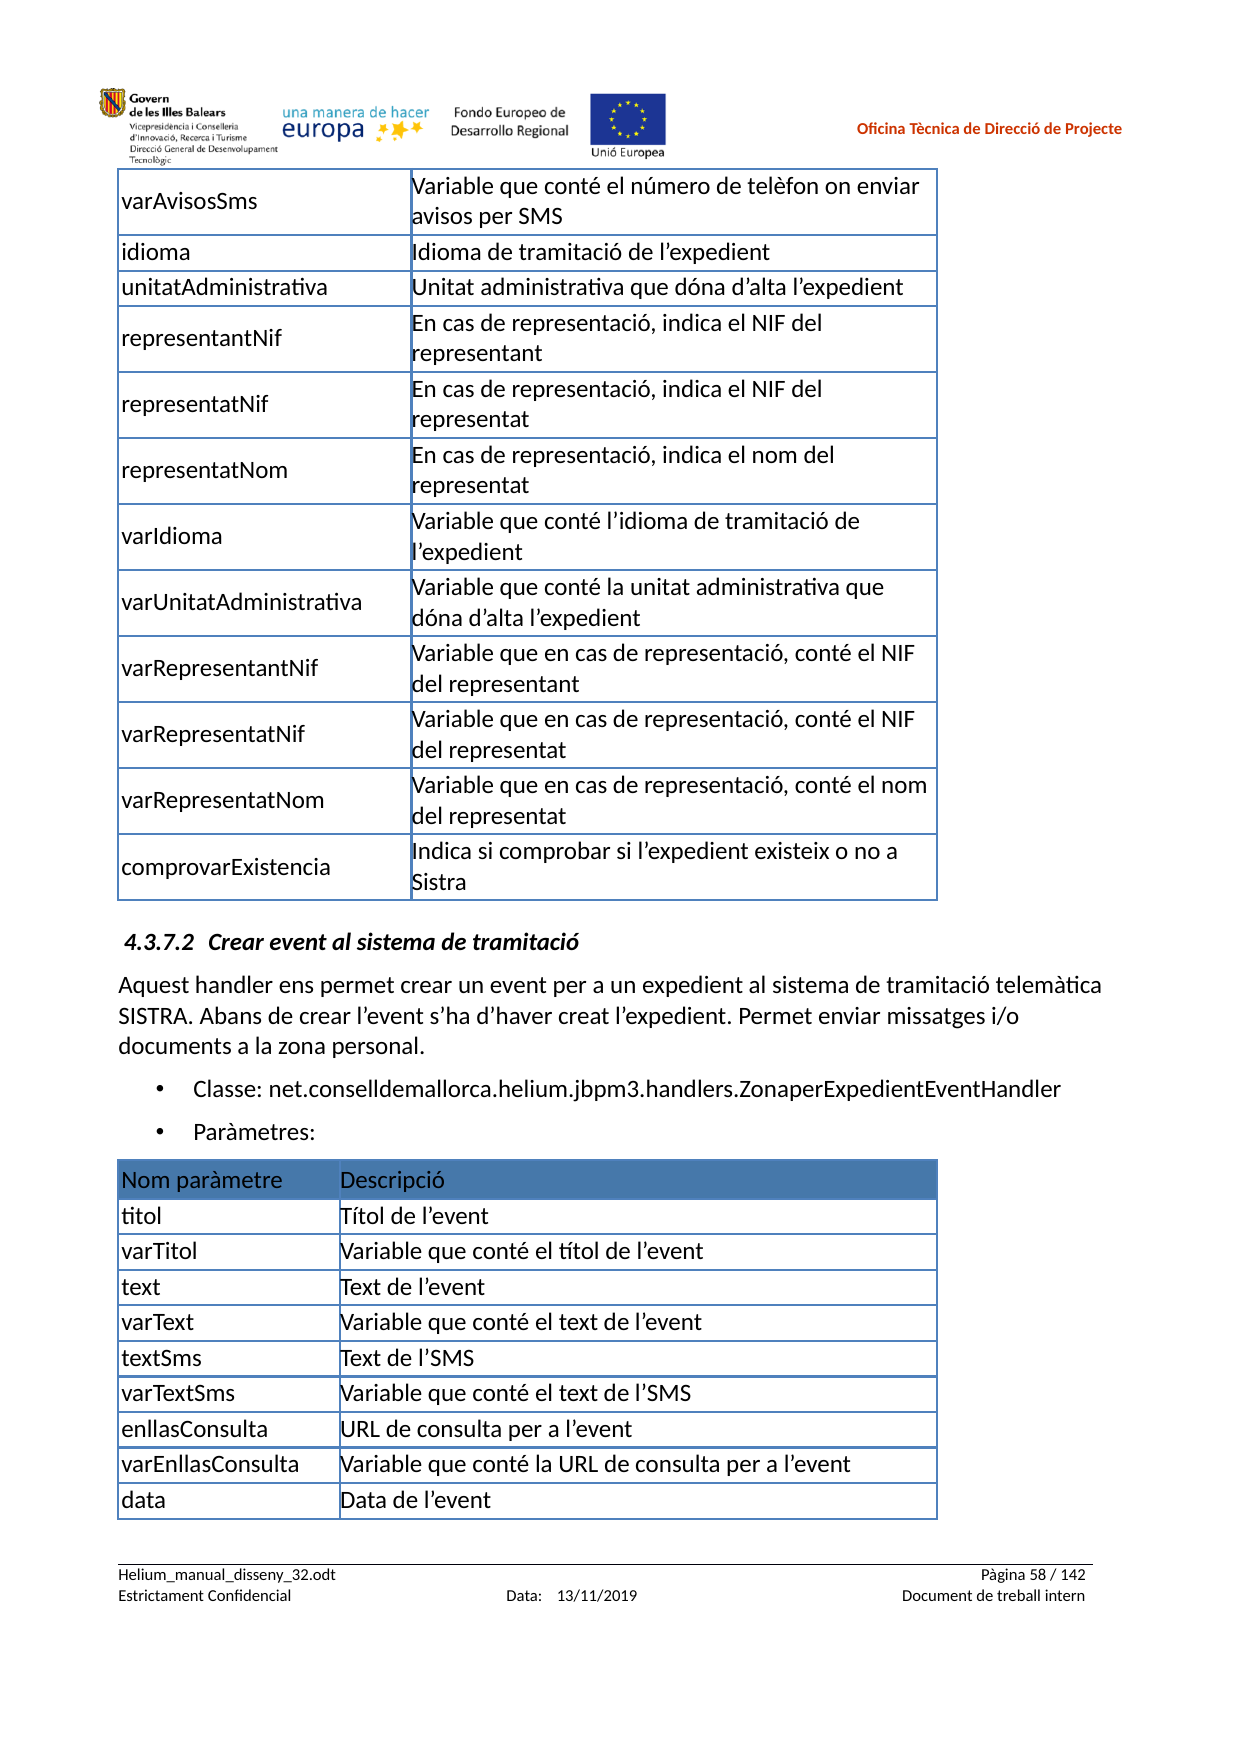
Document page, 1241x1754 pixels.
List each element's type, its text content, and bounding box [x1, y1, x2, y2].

table_cell varEnllasConsulta [119, 1449, 339, 1482]
table_cell Variable que en cas de representació, conté el NIF del representant [413, 637, 936, 701]
list Paràmetres: [156, 1116, 1122, 1147]
table_header Nom paràmetre [119, 1161, 339, 1198]
table_cell idioma [119, 236, 410, 269]
table_cell Variable que conté l’idioma de tramitació de l’expedient [413, 505, 936, 569]
table_cell Data de l’event [341, 1484, 936, 1517]
table_cell varRepresentatNom [119, 769, 410, 833]
table_cell varTitol [119, 1235, 339, 1269]
table_cell representatNom [119, 439, 410, 503]
table_cell varText [119, 1306, 339, 1340]
table_cell En cas de representació, indica el NIF del representat [413, 373, 936, 437]
table_cell varIdioma [119, 505, 410, 569]
list Classe: net.conselldemallorca.helium.jbpm3.handlers.ZonaperExpedientEventHandler [156, 1073, 1122, 1104]
table_cell Text de l’SMS [341, 1342, 936, 1375]
table_cell varRepresentantNif [119, 637, 410, 701]
table_cell Variable que conté el text de l’SMS [341, 1378, 936, 1411]
table_cell Variable que conté el títol de l’event [341, 1235, 936, 1269]
table_cell Variable que conté el número de telèfon on enviar avisos per SMS [413, 170, 936, 234]
table_cell Variable que conté la unitat administrativa que dóna d’alta l’expedient [413, 571, 936, 635]
table_cell comprovarExistencia [119, 835, 410, 899]
table_cell Indica si comprobar si l’expedient existeix o no a Sistra [413, 835, 936, 899]
picture [99, 87, 668, 166]
table_cell representatNif [119, 373, 410, 437]
table_cell En cas de representació, indica el nom del representat [413, 439, 936, 503]
table_cell varTextSms [119, 1378, 339, 1411]
table_cell data [119, 1484, 339, 1517]
table_cell Unitat administrativa que dóna d’alta l’expedient [413, 272, 936, 305]
table_cell Variable que conté el text de l’event [341, 1306, 936, 1340]
table_cell Variable que conté la URL de consulta per a l’event [341, 1449, 936, 1482]
subtitle Crear event al sistema de tramitació [118, 926, 1122, 957]
text Aquest handler ens permet crear un event per a un expedient al sistema de tramitació telemàtica SISTRA. Abans de crear l’event s’ha d’haver creat l’expedient. Permet enviar missatges i/o documents a la zona personal. [118, 969, 1122, 1061]
table_cell Títol de l’event [341, 1200, 936, 1233]
table_cell unitatAdministrativa [119, 272, 410, 305]
table_cell textSms [119, 1342, 339, 1375]
table_cell Variable que en cas de representació, conté el NIF del representat [413, 703, 936, 767]
table_header Descripció [341, 1161, 936, 1198]
table_cell Idioma de tramitació de l’expedient [413, 236, 936, 269]
table_cell titol [119, 1200, 339, 1233]
table_cell Variable que en cas de representació, conté el nom del representat [413, 769, 936, 833]
table_cell Text de l’event [341, 1271, 936, 1304]
table_cell varUnitatAdministrativa [119, 571, 410, 635]
table_cell text [119, 1271, 339, 1304]
table_cell varRepresentatNif [119, 703, 410, 767]
table_cell En cas de representació, indica el NIF del representant [413, 307, 936, 371]
table_cell enllasConsulta [119, 1413, 339, 1446]
table_cell URL de consulta per a l’event [341, 1413, 936, 1446]
table_cell varAvisosSms [119, 170, 410, 234]
table_cell representantNif [119, 307, 410, 371]
